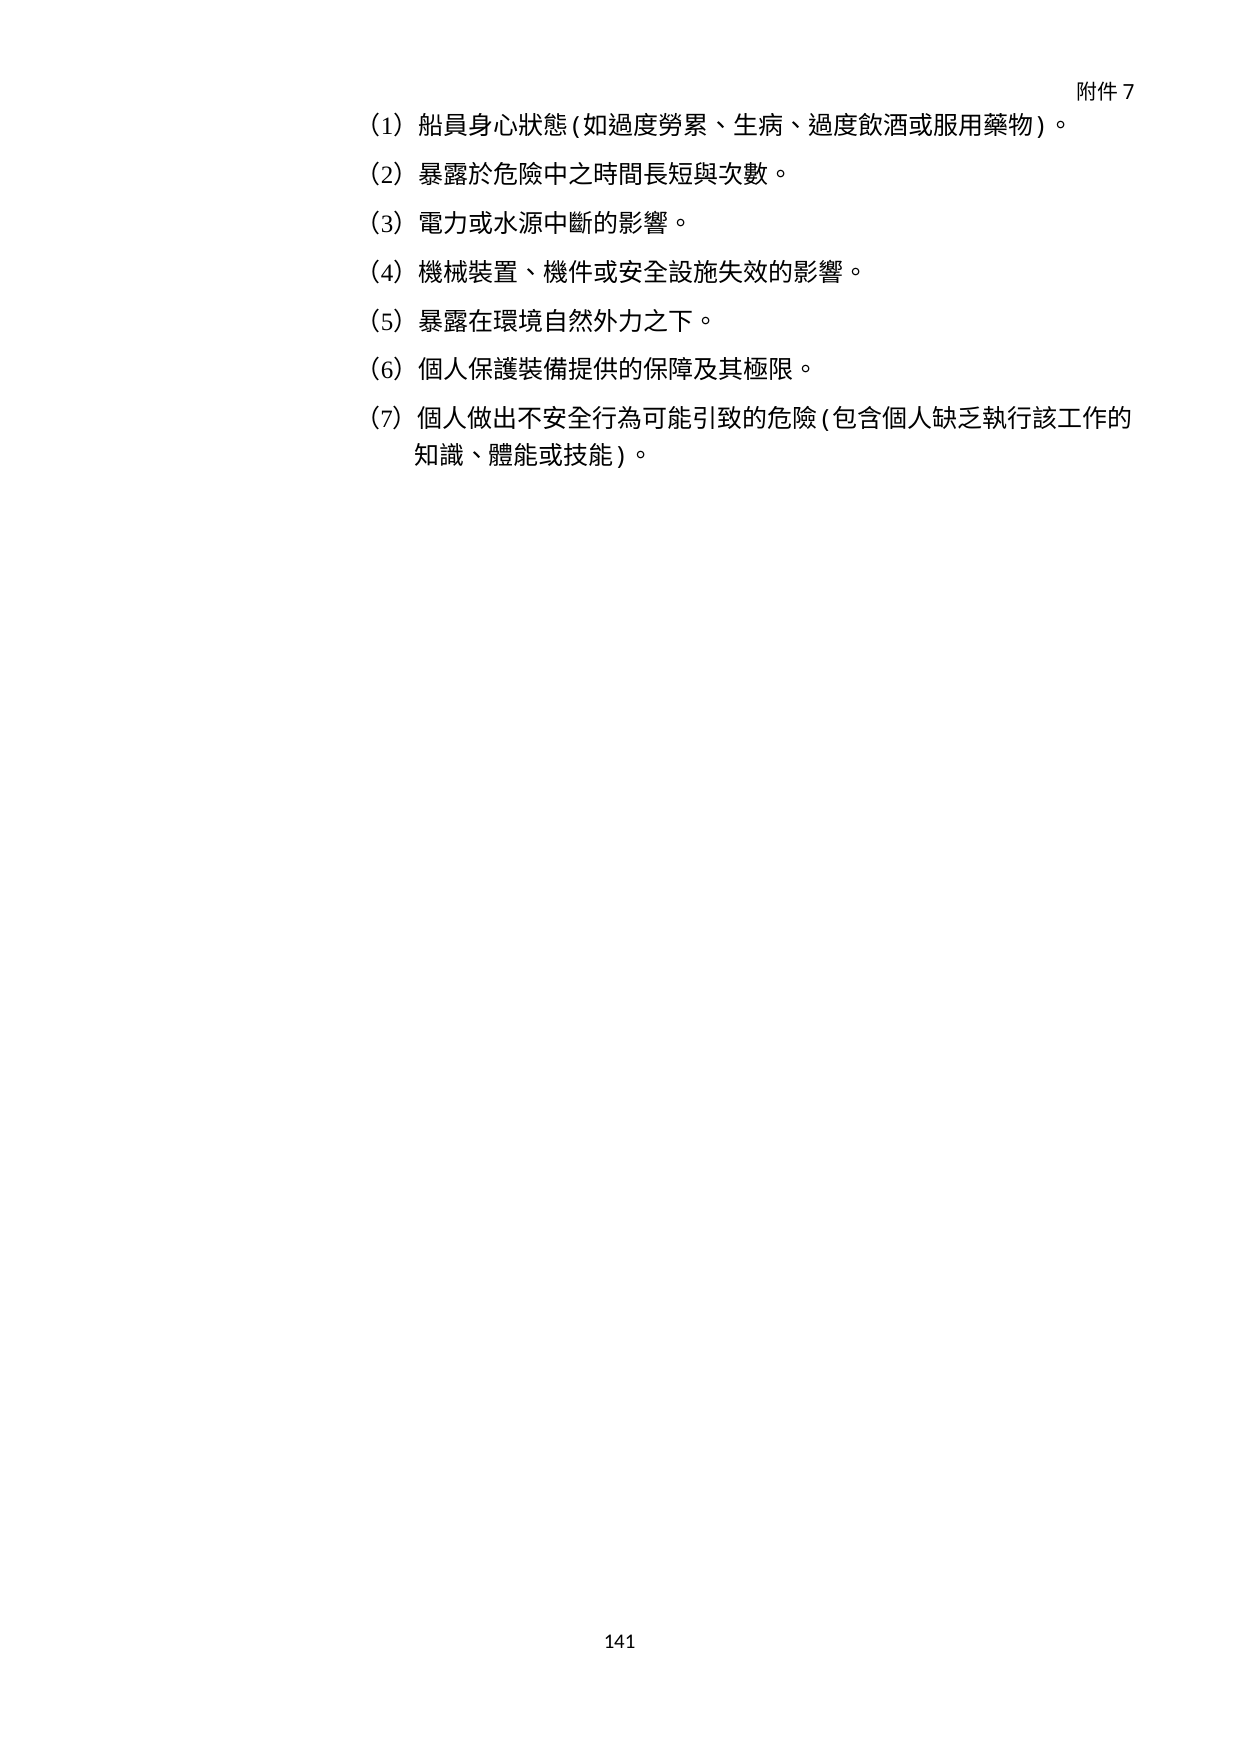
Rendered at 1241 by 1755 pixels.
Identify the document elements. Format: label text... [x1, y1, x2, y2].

text （6）個人保護裝備提供的保障及其極限。 [356, 350, 1134, 386]
text （3）電力或水源中斷的影響。 [356, 203, 1134, 239]
text （2）暴露於危險中之時間長短與次數。 [356, 154, 1134, 191]
text （7）個人做出不安全行為可能引致的危險(包含個人缺乏執行該工作的知識、體能或技能)。 [355, 399, 1134, 471]
text （5）暴露在環境自然外力之下。 [356, 301, 1134, 337]
text （4）機械裝置、機件或安全設施失效的影響。 [356, 252, 1134, 288]
text （1）船員身心狀態(如過度勞累、生病、過度飲酒或服用藥物)。 [356, 105, 1134, 142]
